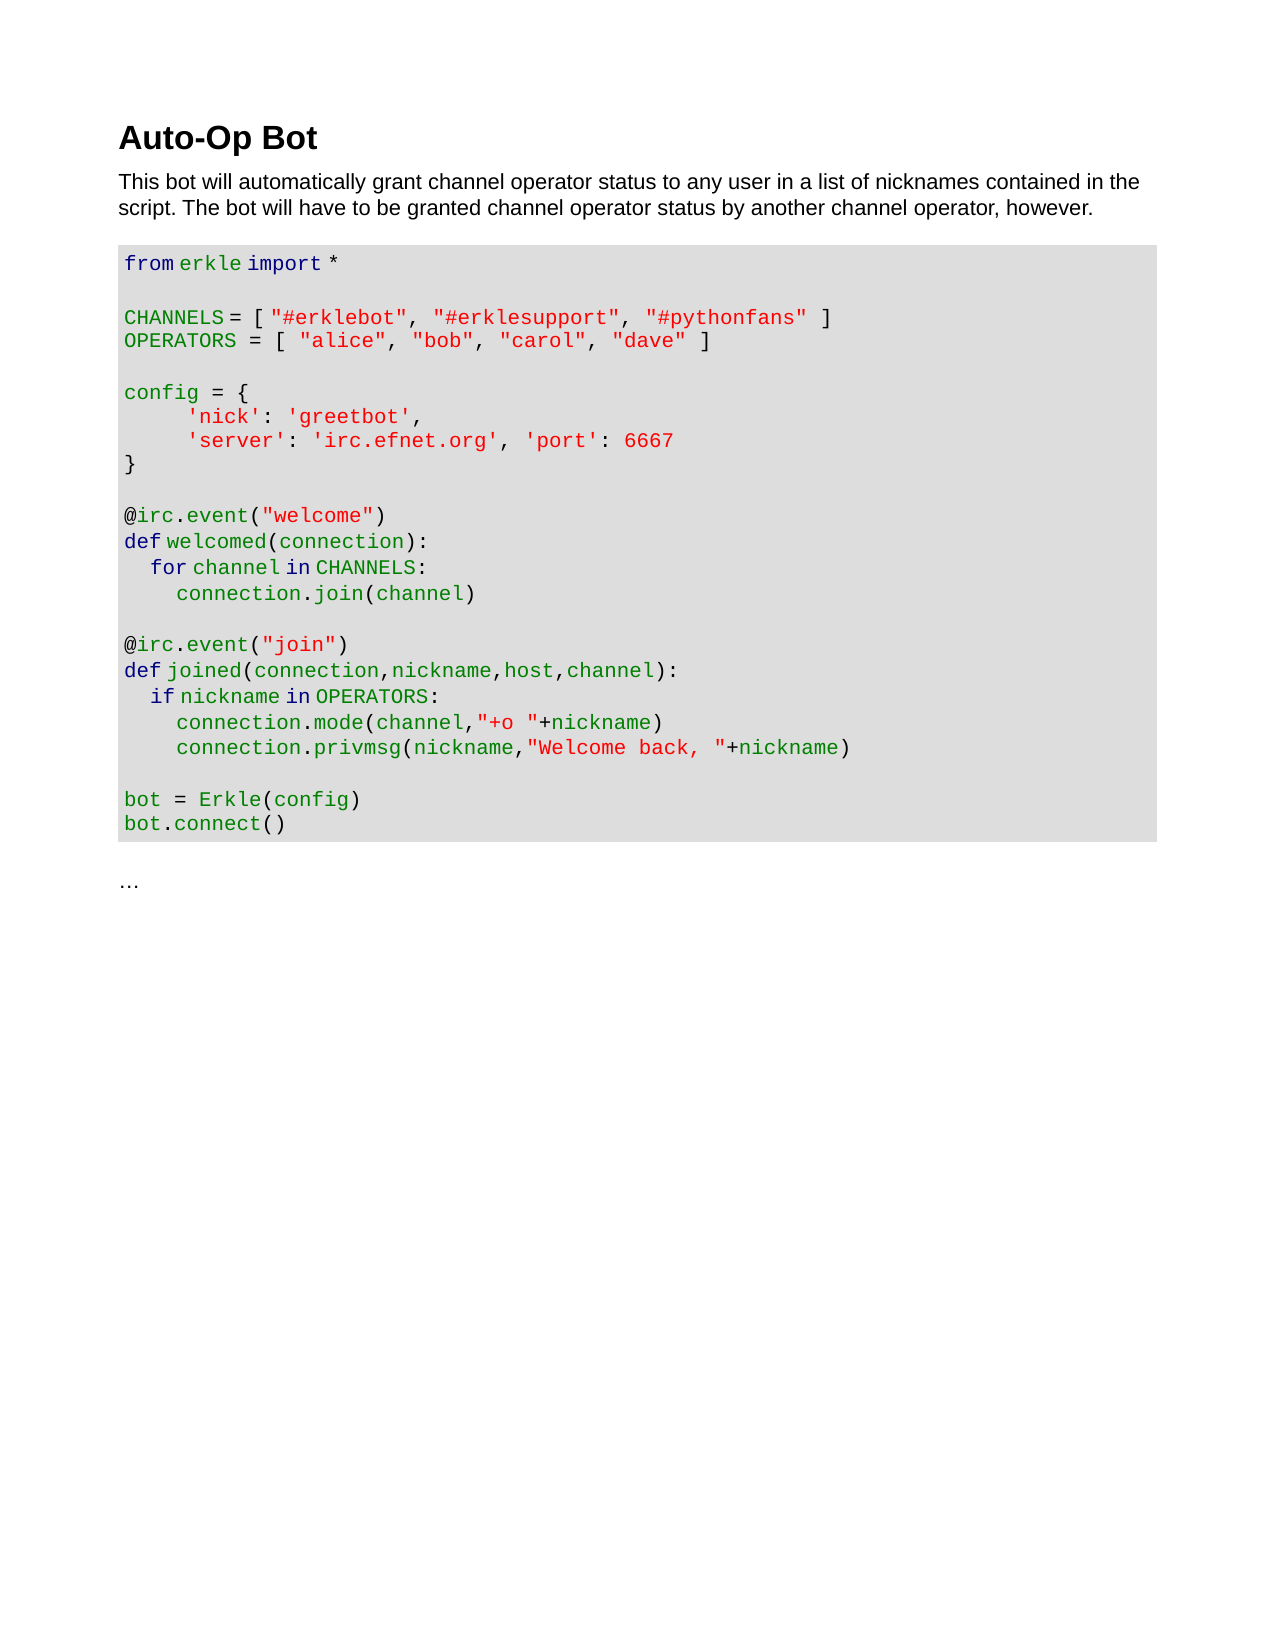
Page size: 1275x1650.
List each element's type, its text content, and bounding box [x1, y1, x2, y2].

text … [118, 868, 1157, 893]
table_header from erkle import * CHANNELS = [ "#erklebot", "#erklesupport", "#pythonfans" ] OPERATORS = [ "alice", "bob", "carol", "dave" ] config = { 'nick': 'greetbot', 'server': 'irc.efnet.org', 'port': 6667 } @irc.event("welcome") def welcomed(connection): for channel in CHANNELS: connection.join(channel) @irc.event("join") def joined(connection,nickname,host,channel): if nickname in OPERATORS: connection.mode(channel,"+o "+nickname) connection.privmsg(nickname,"Welcome back, "+nickname) bot = Erkle(config) bot.connect() [118, 245, 1157, 842]
subtitle Auto-Op Bot [118, 118, 1157, 157]
text This bot will automatically grant channel operator status to any user in a list of nicknames contained in the script. The bot will have to be granted channel operator status by another channel operator, however. [118, 169, 1157, 220]
